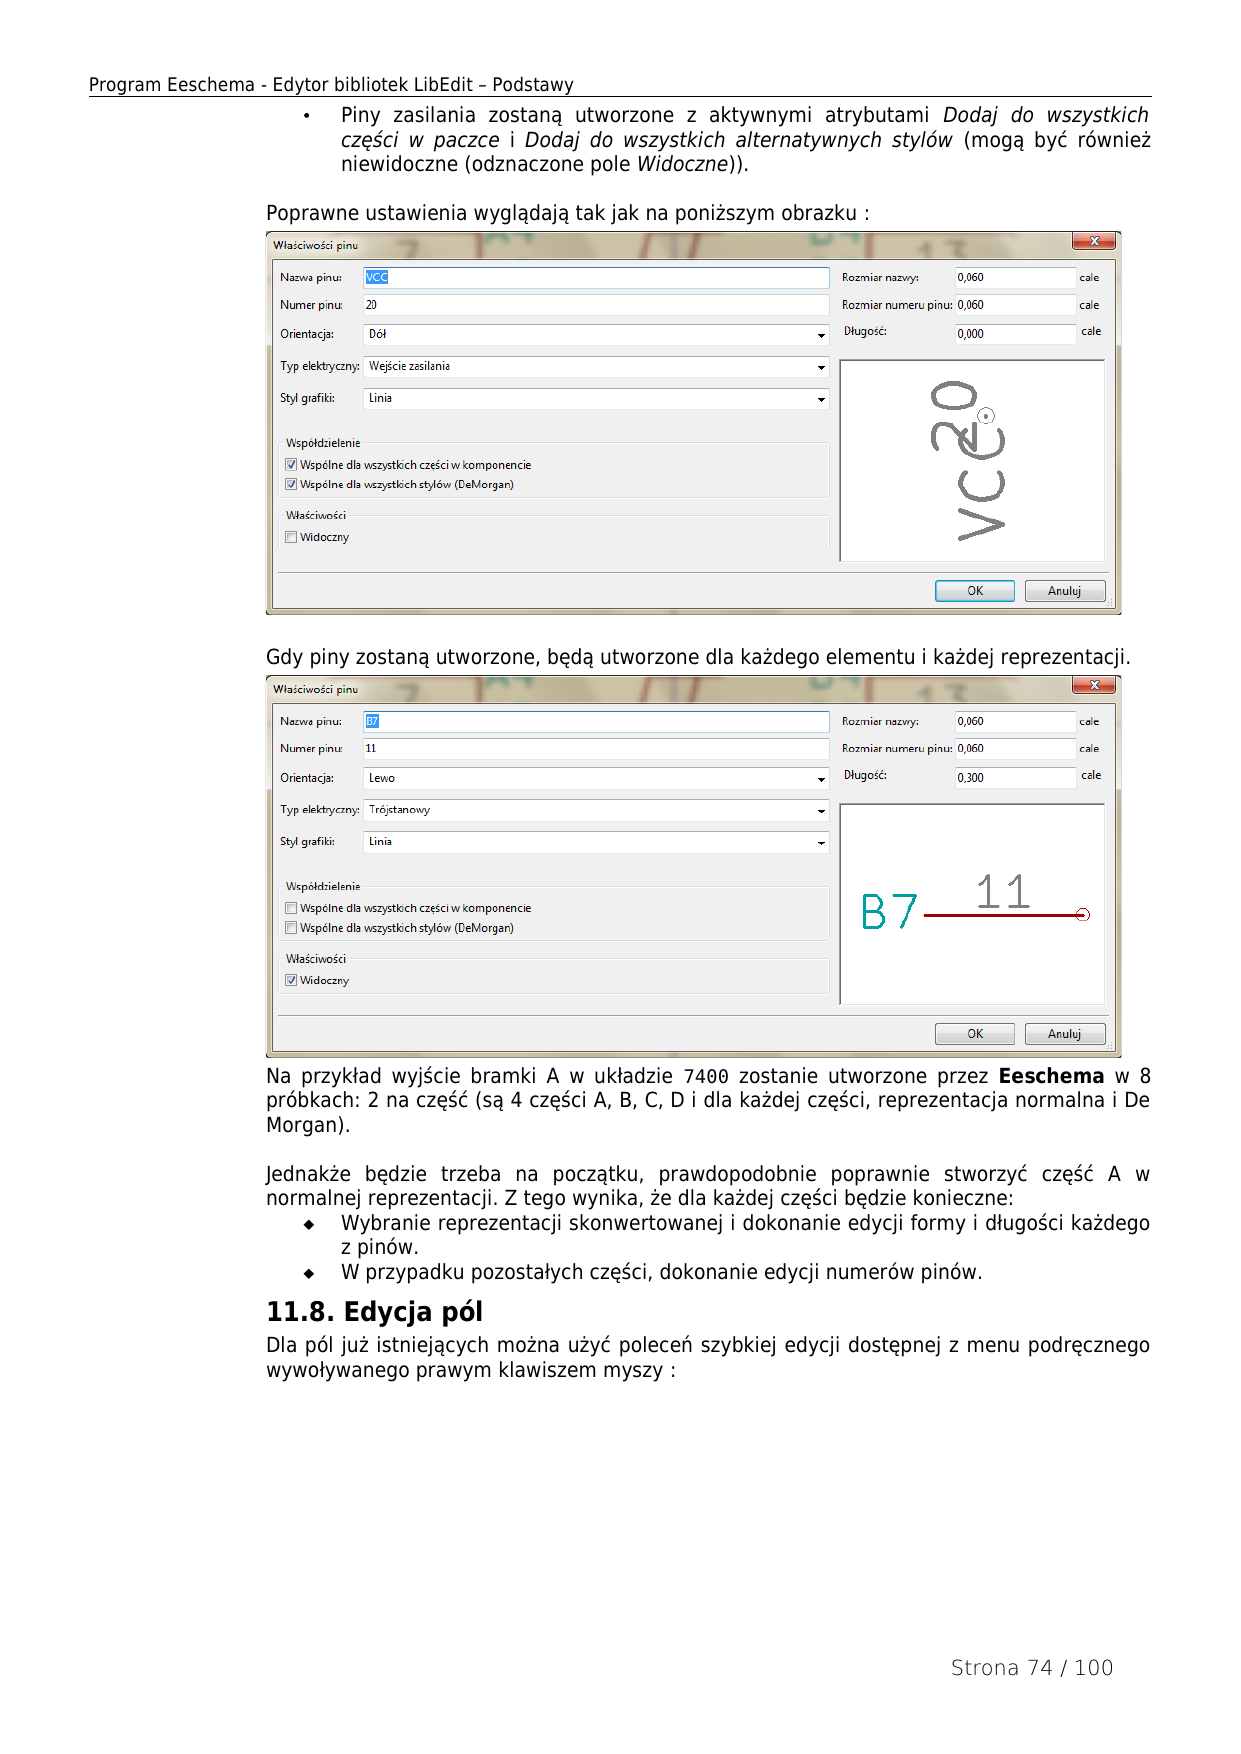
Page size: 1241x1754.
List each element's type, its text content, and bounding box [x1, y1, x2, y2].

list W przypadku pozostałych części, dokonanie edycji numerów pinów. [303, 1260, 1152, 1284]
subtitle Edycja pól [266, 1296, 1152, 1327]
picture [265, 675, 1122, 1058]
text Gdy piny zostaną utworzone, będą utworzone dla każdego elementu i każdej reprezentacji. [266, 645, 1152, 669]
text Jednakże będzie trzeba na początku, prawdopodobnie poprawnie stworzyć część A w normalnej reprezentacji. Z tego wynika, że dla każdej części będzie konieczne: [266, 1162, 1152, 1211]
list Wybranie reprezentacji skonwertowanej i dokonanie edycji formy i długości każdego z pinów. [303, 1211, 1152, 1260]
text Poprawne ustawienia wyglądają tak jak na poniższym obrazku : [266, 201, 1152, 226]
picture [265, 231, 1122, 615]
text Dla pól już istniejących można użyć poleceń szybkiej edycji dostępnej z menu podręcznego wywoływanego prawym klawiszem myszy : [266, 1333, 1152, 1382]
list Piny zasilania zostaną utworzone z aktywnymi atrybutami Dodaj do wszystkich części w paczce i Dodaj do wszystkich alternatywnych stylów (mogą być również niewidoczne (odznaczone pole Widoczne)). [303, 103, 1152, 177]
text Na przykład wyjście bramki A w układzie 7400 zostanie utworzone przez Eeschema w 8 próbkach: 2 na część (są 4 części A, B, C, D i dla każdej części, reprezentacja normalna i De Morgan). [266, 1064, 1152, 1137]
